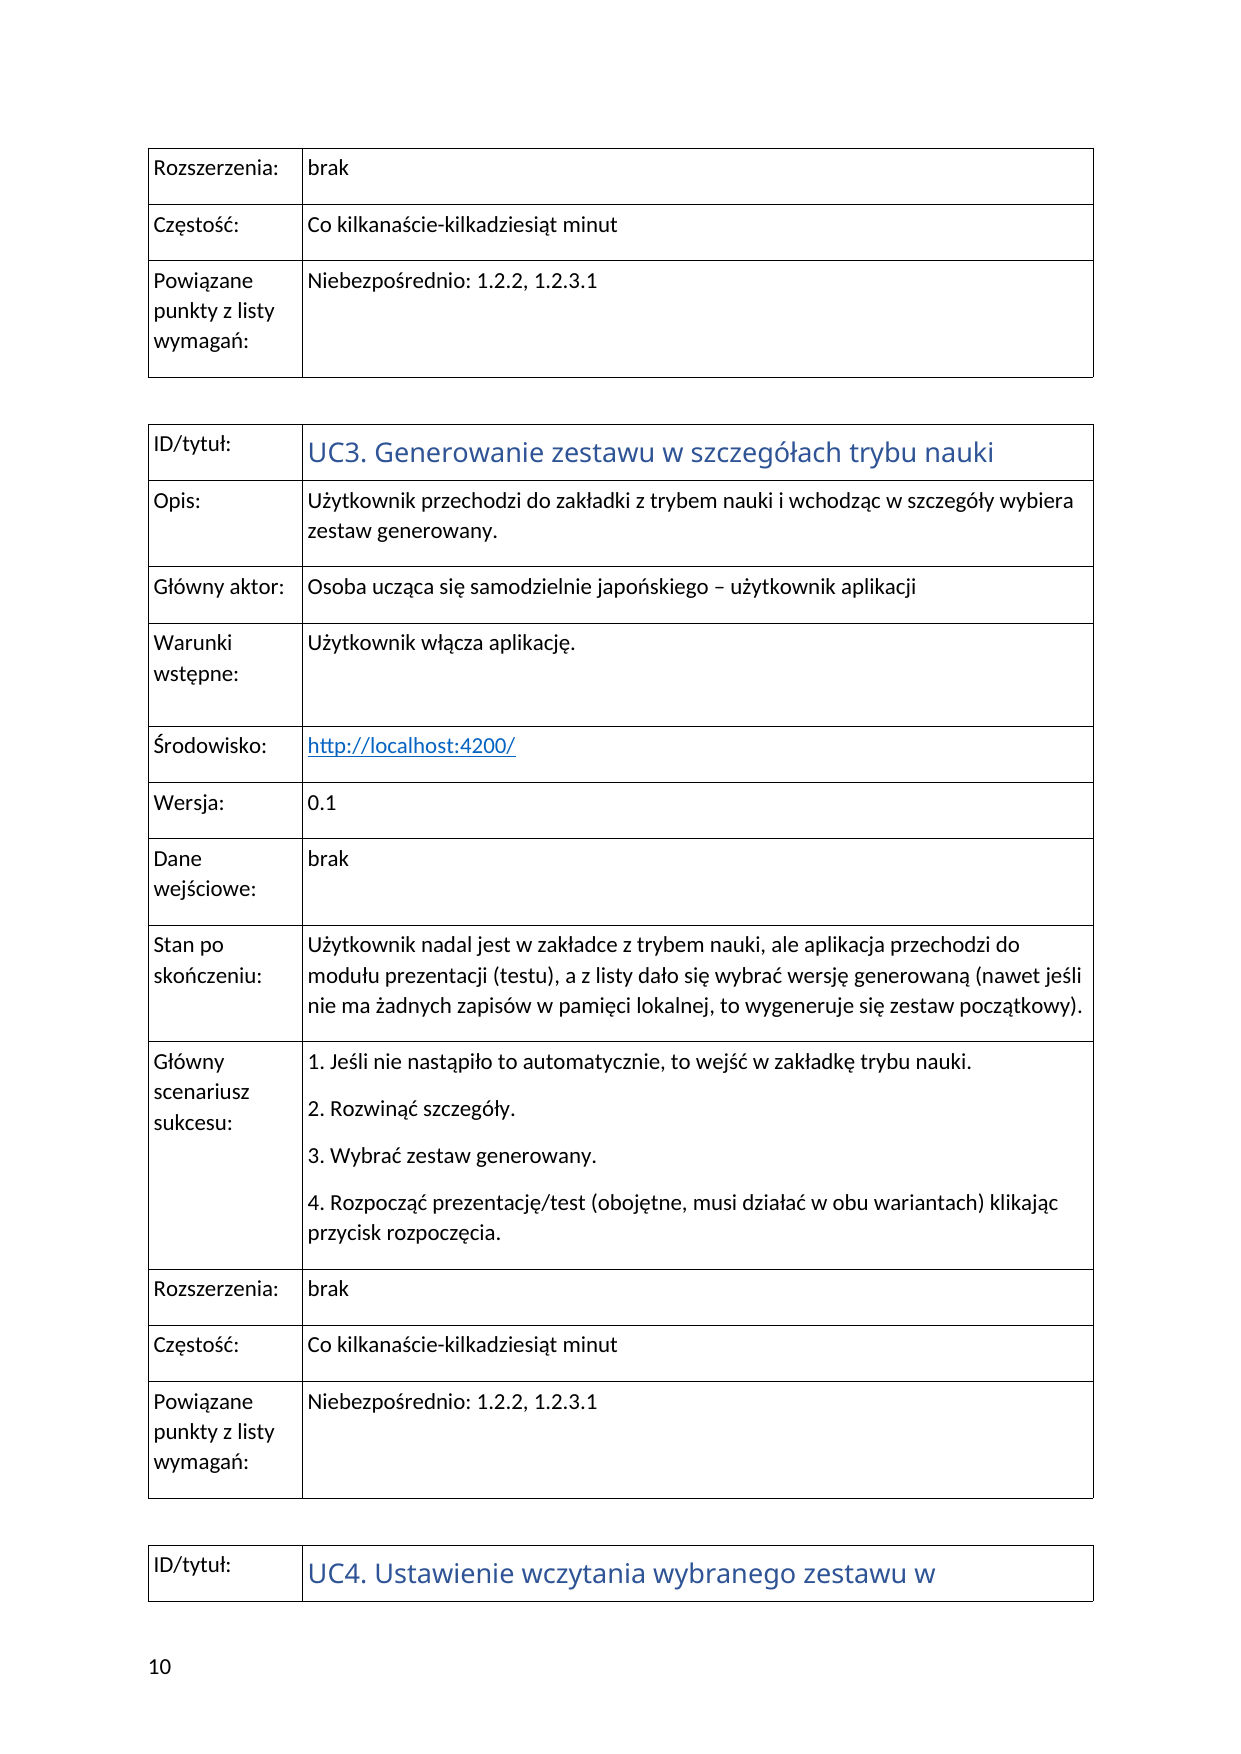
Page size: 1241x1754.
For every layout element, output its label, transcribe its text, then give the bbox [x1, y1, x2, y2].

table_cell 0.1 [303, 783, 1093, 838]
table_cell Co kilkanaście-kilkadziesiąt minut [303, 1326, 1093, 1381]
table_cell Użytkownik włącza aplikację. [303, 624, 1093, 726]
table_cell Co kilkanaście-kilkadziesiąt minut [303, 205, 1093, 260]
table_cell Częstość: [149, 1326, 302, 1381]
table_cell 1. Jeśli nie nastąpiło to automatycznie, to wejść w zakładkę trybu nauki. 2. Rozwinąć szczegóły. 3. Wybrać zestaw generowany. 4. Rozpocząć prezentację/test (obojętne, musi działać w obu wariantach) klikając przycisk rozpoczęcia. [303, 1042, 1093, 1268]
table_cell Stan po skończeniu: [149, 926, 302, 1041]
table_cell Użytkownik nadal jest w zakładce z trybem nauki, ale aplikacja przechodzi do modułu prezentacji (testu), a z listy dało się wybrać wersję generowaną (nawet jeśli nie ma żadnych zapisów w pamięci lokalnej, to wygeneruje się zestaw początkowy). [303, 926, 1093, 1041]
table_cell Niebezpośrednio: 1.2.2, 1.2.3.1 [303, 261, 1093, 377]
table_cell http://localhost:4200/ [303, 727, 1093, 782]
table_cell Dane wejściowe: [149, 839, 302, 925]
table_header UC4. Ustawienie wczytania wybranego zestawu w [303, 1546, 1093, 1601]
table_cell Warunki wstępne: [149, 624, 302, 726]
table_cell Niebezpośrednio: 1.2.2, 1.2.3.1 [303, 1382, 1093, 1498]
table_cell Rozszerzenia: [149, 149, 302, 204]
table_cell Osoba ucząca się samodzielnie japońskiego – użytkownik aplikacji [303, 567, 1093, 623]
table_header ID/tytuł: [149, 1546, 302, 1601]
table_cell Opis: [149, 481, 302, 566]
table_cell Środowisko: [149, 727, 302, 782]
table_cell Rozszerzenia: [149, 1270, 302, 1325]
table_cell Częstość: [149, 205, 302, 260]
table_cell Główny scenariusz sukcesu: [149, 1042, 302, 1268]
table_cell brak [303, 1270, 1093, 1325]
table_header ID/tytuł: [149, 425, 302, 480]
table_header UC3. Generowanie zestawu w szczegółach trybu nauki [303, 425, 1093, 480]
table_cell Główny aktor: [149, 567, 302, 623]
table_cell brak [303, 149, 1093, 204]
table_cell Powiązane punkty z listy wymagań: [149, 261, 302, 377]
table_cell Wersja: [149, 783, 302, 838]
table_cell Użytkownik przechodzi do zakładki z trybem nauki i wchodząc w szczegóły wybiera zestaw generowany. [303, 481, 1093, 566]
table_cell Powiązane punkty z listy wymagań: [149, 1382, 302, 1498]
table_cell brak [303, 839, 1093, 925]
